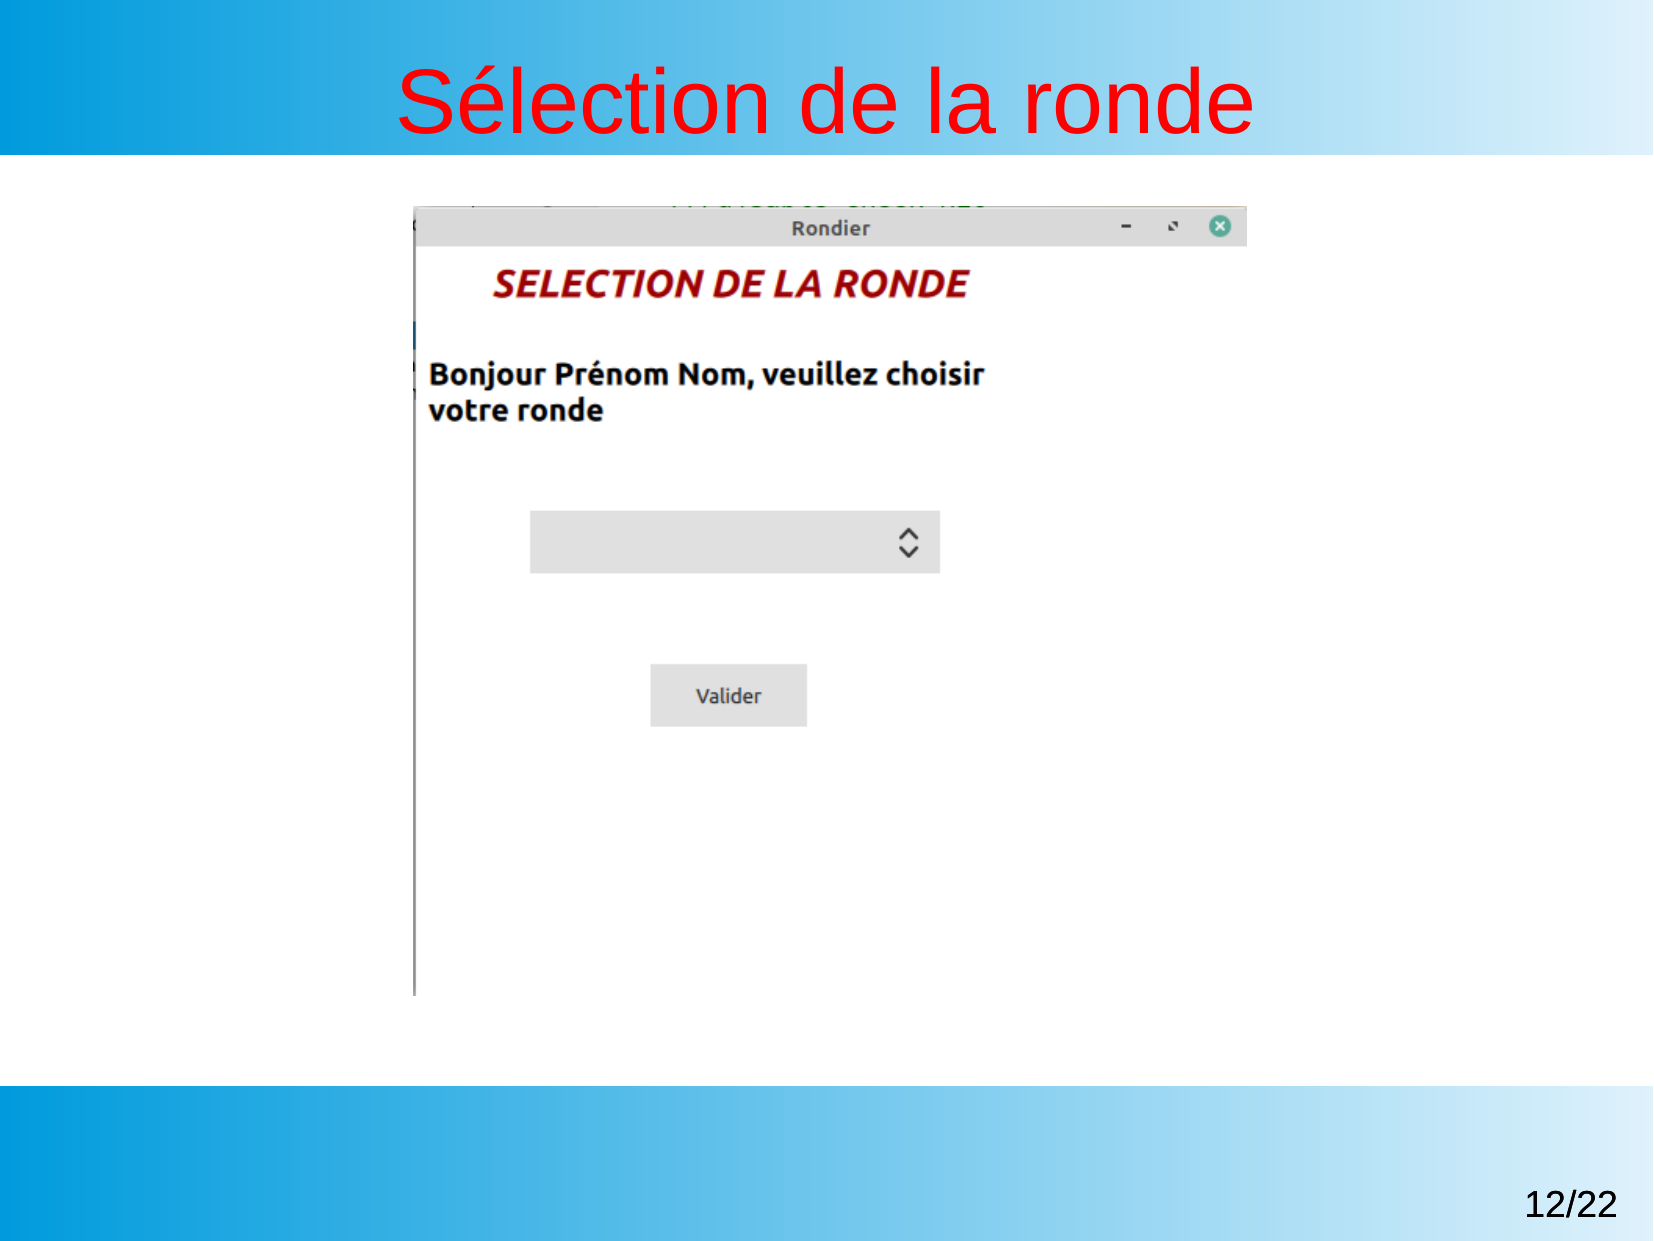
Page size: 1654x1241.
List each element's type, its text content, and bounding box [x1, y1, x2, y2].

text_box <numéro>/22 [1509, 1175, 1654, 1241]
picture [413, 206, 1247, 996]
title Sélection de la ronde [82, 49, 1571, 155]
